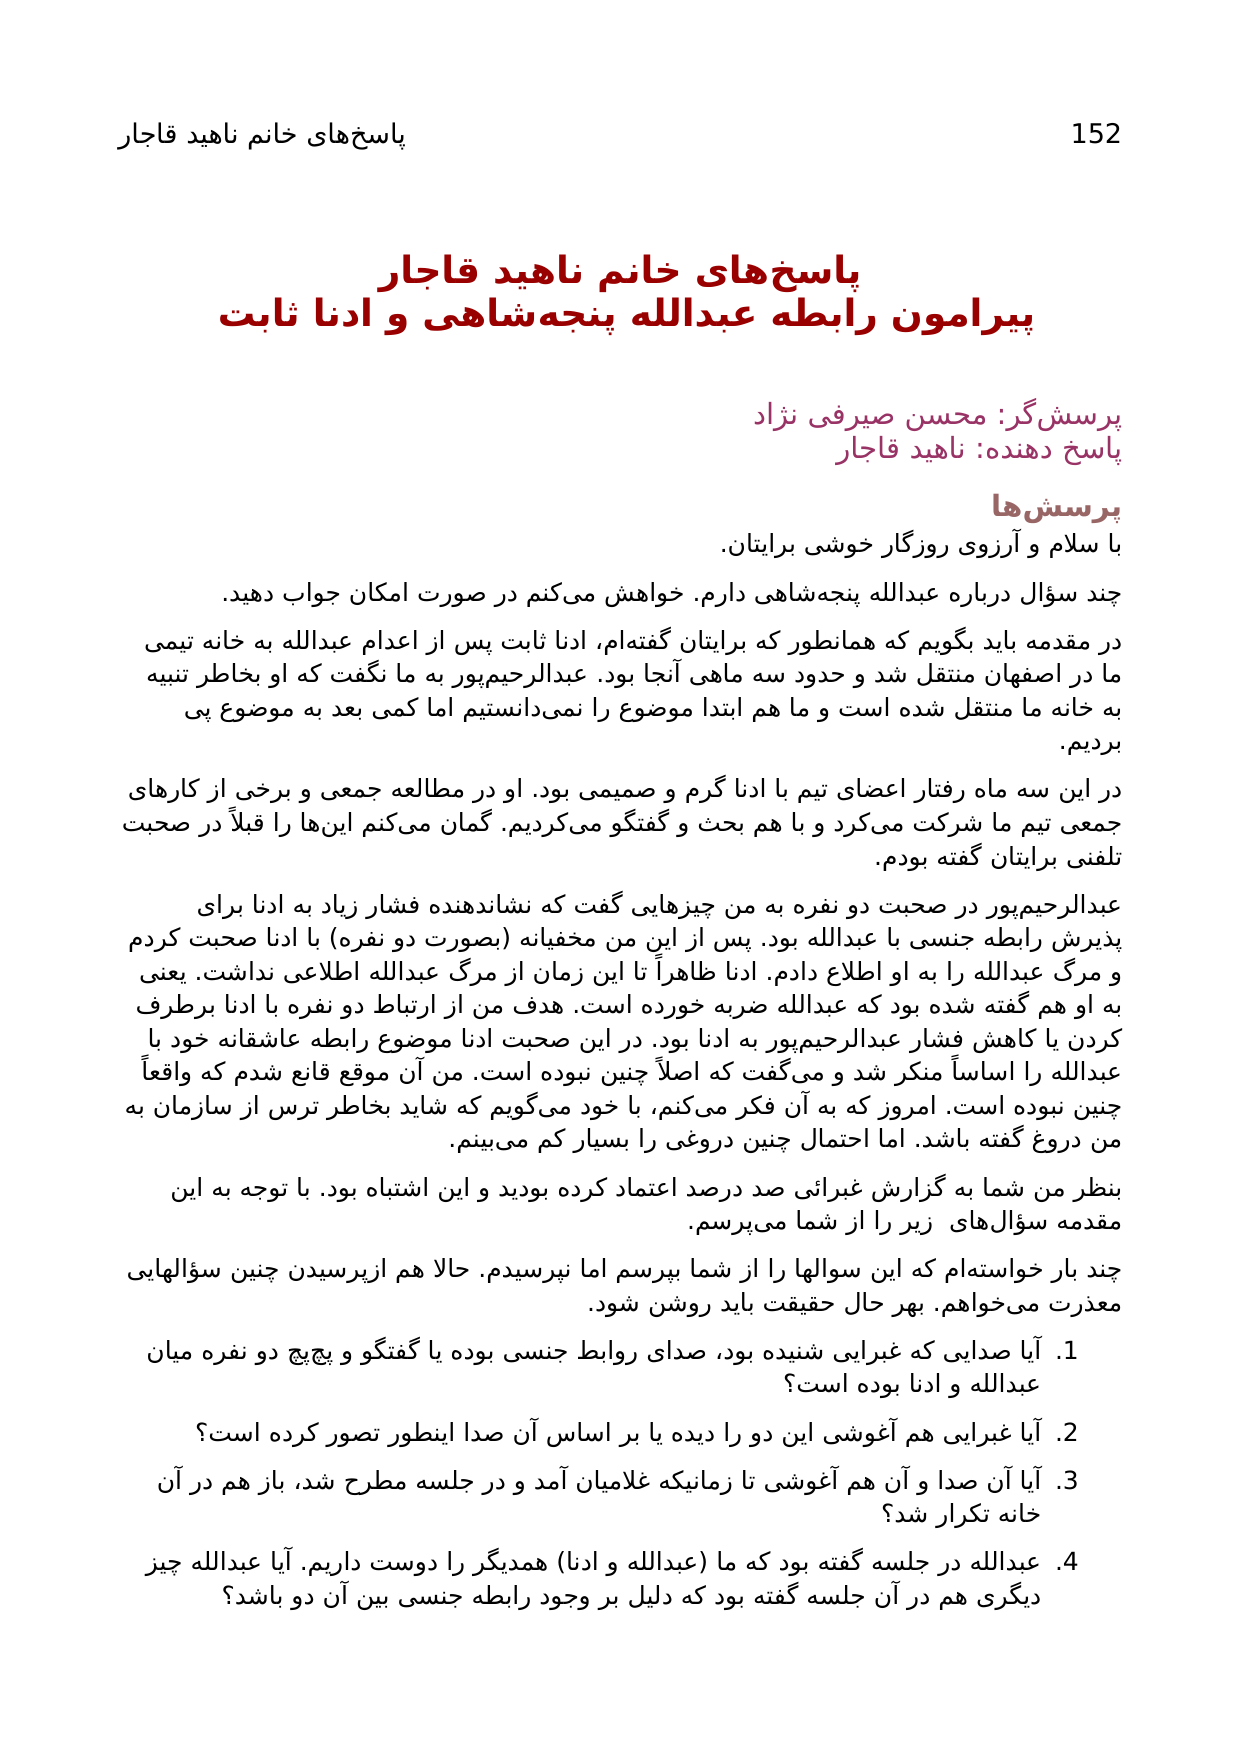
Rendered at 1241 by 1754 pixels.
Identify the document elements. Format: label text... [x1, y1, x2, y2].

subtitle پرسش‌ها [118, 489, 1122, 524]
list آیا آن صدا و آن هم آغوشی تا زمانیکه غلامیان آمد و در جلسه مطرح شد، باز هم در آن خانه تکرار شد؟ [118, 1466, 1079, 1529]
text بنظر من شما به گزارش غبرائی صد درصد اعتماد کرده بودید و این اشتباه بود. با توجه به این مقدمه سؤال‌های زیر را از شما می‌پرسم. [118, 1173, 1122, 1236]
list عبدالله در جلسه گفته بود که ما (عبدالله و ادنا) همدیگر را دوست داریم. آیا عبدالله چیز دیگری هم در آن جلسه گفته بود که دلیل بر وجود رابطه جنسی بین آن دو باشد؟ [118, 1548, 1079, 1610]
text چند سؤال درباره عبدالله پنجه‌شاهی دارم. خواهش می‌کنم در صورت امکان جواب دهید. [118, 578, 1122, 607]
list آیا غبرایی هم آغوشی این دو را دیده یا بر اساس آن صدا اینطور تصور کرده است؟ [118, 1418, 1079, 1447]
subtitle پاسخ‌های خانم ناهید قاجار پیرامون رابطه عبدالله پنجه‌شاهی و ادنا ثابت [118, 205, 1122, 379]
text با سلام و آرزوی روزگار خوشی برایتان. [118, 530, 1122, 559]
text عبدالرحیم‌پور در صحبت دو نفره به من چیزهایی گفت که نشاندهنده فشار زیاد به ادنا برای پذیرش رابطه جنسی با عبدالله بود. پس از این من مخفیانه (بصورت دو نفره) با ادنا صحبت کردم و مرگ عبدالله را به او اطلاع دادم. ادنا ظاهراً تا این زمان از مرگ عبدالله اطلاعی نداشت. یعنی به او هم گفته شده بود که عبدالله ضربه خورده است. هدف من از ارتباط دو نفره با ادنا برطرف کردن یا کاهش فشار عبدالرحیم‌پور به ادنا بود. در این صحبت ادنا موضوع رابطه عاشقانه خود با عبدالله را اساساً منکر شد و می‌گفت که اصلاً چنین نبوده است. من آن موقع قانع شدم که واقعاً چنین نبوده است. امروز که به آن فکر می‌کنم، با خود می‌گویم که شاید بخاطر ترس از سازمان به من دروغ گفته باشد. اما احتمال چنین دروغی را بسیار کم می‌بینم. [118, 890, 1122, 1154]
text در مقدمه باید بگویم که همانطور که برایتان گفته‌ام، ادنا ثابت پس از اعدام عبدالله به خانه تیمی ما در اصفهان منتقل شد و حدود سه ماهی آنجا بود. عبدالرحیم‌پور به ما نگفت که او بخاطر تنبیه به خانه ما منتقل شده است و ما هم ابتدا موضوع را نمی‌دانستیم اما کمی بعد به موضوع پی بردیم. [118, 626, 1122, 756]
subtitle پرسش‌گر: محسن صیرفی نژاد پاسخ دهنده: ناهید قاجار [118, 398, 1122, 466]
text در این سه ماه رفتار اعضای تیم با ادنا گرم و صمیمی بود. او در مطالعه جمعی و برخی از کارهای جمعی تیم ما شرکت می‌کرد و با هم بحث و گفتگو می‌کردیم. گمان می‌کنم این‌ها را قبلاً در صحبت تلفنی برایتان گفته بودم. [118, 775, 1122, 871]
text چند بار خواسته‌ام که این سوالها را از شما بپرسم اما نپرسیدم. حالا هم ازپرسیدن چنین سؤالهایی معذرت می‌خواهم. بهر حال حقیقت باید روشن شود. [118, 1254, 1122, 1317]
list آیا صدایی که غبرایی شنیده بود، صدای روابط جنسی بوده یا گفتگو و پچ‌پچ دو نفره میان عبدالله و ادنا بوده است؟ [118, 1336, 1079, 1399]
